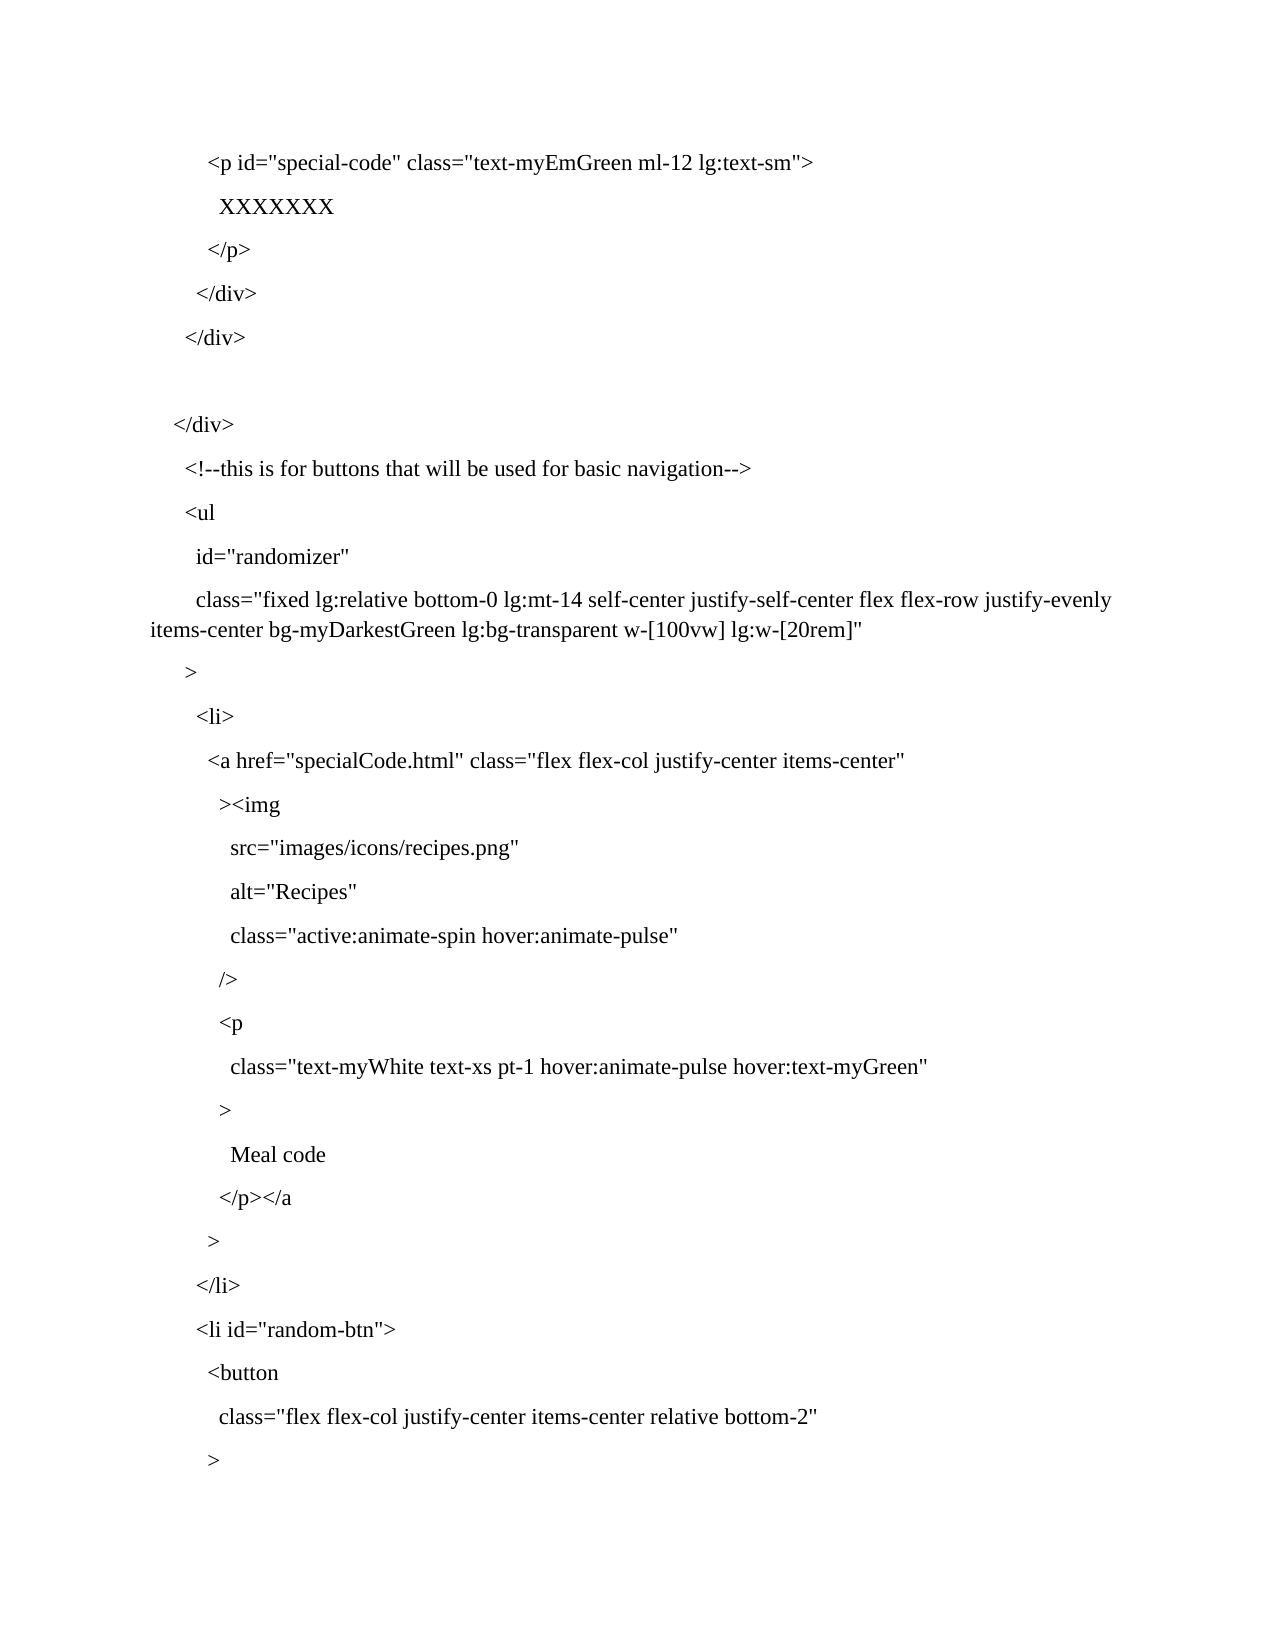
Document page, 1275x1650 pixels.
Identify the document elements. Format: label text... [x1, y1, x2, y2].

text class="fixed lg:relative bottom-0 lg:mt-14 self-center justify-self-center flex flex-row justify-evenly items-center bg-myDarkestGreen lg:bg-transparent w-[100vw] lg:w-[20rem]" [150, 587, 1125, 642]
text </div> [150, 325, 1125, 350]
text </p></a [150, 1185, 1125, 1211]
text > [150, 1448, 1125, 1473]
text class="active:animate-spin hover:animate-pulse" [150, 923, 1125, 948]
text <li> [150, 704, 1125, 729]
text </div> [150, 281, 1125, 307]
text XXXXXXX [150, 194, 1125, 219]
text > [150, 1229, 1125, 1254]
text alt="Recipes" [150, 879, 1125, 904]
text src="images/icons/recipes.png" [150, 835, 1125, 861]
text <p id="special-code" class="text-myEmGreen ml-12 lg:text-sm"> [150, 150, 1125, 175]
text <p [150, 1010, 1125, 1036]
text <!--this is for buttons that will be used for basic navigation--> [150, 456, 1125, 482]
text > [150, 1098, 1125, 1123]
text /> [150, 967, 1125, 992]
text > [150, 660, 1125, 686]
text <li id="random-btn"> [150, 1317, 1125, 1342]
text <ul [150, 500, 1125, 525]
text </div> [150, 412, 1125, 438]
text id="randomizer" [150, 544, 1125, 569]
text class="text-myWhite text-xs pt-1 hover:animate-pulse hover:text-myGreen" [150, 1054, 1125, 1079]
text <a href="specialCode.html" class="flex flex-col justify-center items-center" [150, 748, 1125, 773]
text </li> [150, 1273, 1125, 1298]
text ><img [150, 792, 1125, 817]
text class="flex flex-col justify-center items-center relative bottom-2" [150, 1404, 1125, 1429]
text Meal code [150, 1142, 1125, 1167]
text <button [150, 1360, 1125, 1386]
text </p> [150, 237, 1125, 263]
